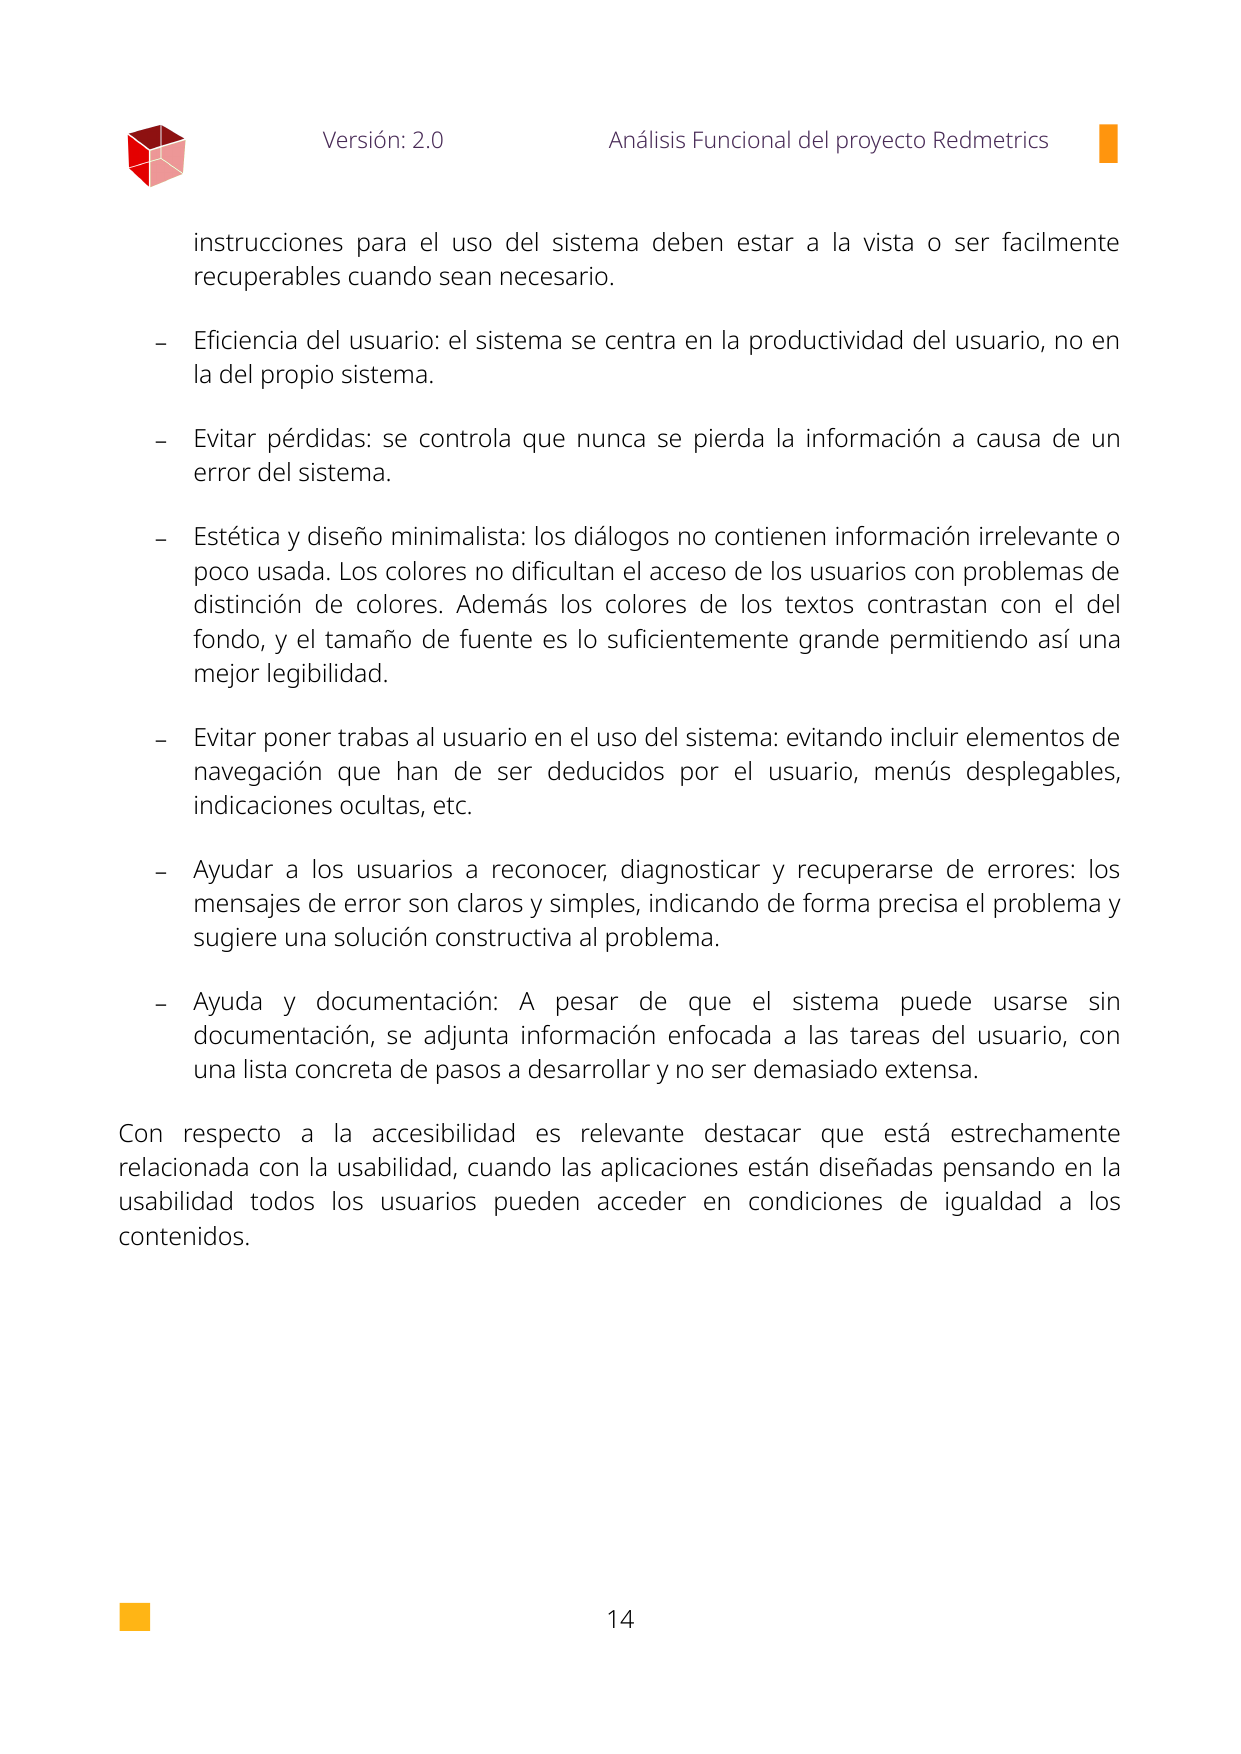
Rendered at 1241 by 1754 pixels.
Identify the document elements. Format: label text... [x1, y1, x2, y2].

list Ayudar a los usuarios a reconocer, diagnosticar y recuperarse de errores: los mensajes de error son claros y simples, indicando de forma precisa el problema y sugiere una solución constructiva al problema. [156, 852, 1122, 954]
picture [123, 123, 189, 189]
list Estética y diseño minimalista: los diálogos no contienen información irrelevante o poco usada. Los colores no dificultan el acceso de los usuarios con problemas de distinción de colores. Además los colores de los textos contrastan con el del fondo, y el tamaño de fuente es lo suficientemente grande permitiendo así una mejor legibilidad. [156, 519, 1122, 689]
list instrucciones para el uso del sistema deben estar a la vista o ser facilmente recuperables cuando sean necesario. [156, 225, 1122, 293]
list Ayuda y documentación: A pesar de que el sistema puede usarse sin documentación, se adjunta información enfocada a las tareas del usuario, con una lista concreta de pasos a desarrollar y no ser demasiado extensa. [156, 984, 1122, 1086]
list Eficiencia del usuario: el sistema se centra en la productividad del usuario, no en la del propio sistema. [156, 323, 1122, 391]
list Evitar poner trabas al usuario en el uso del sistema: evitando incluir elementos de navegación que han de ser deducidos por el usuario, menús desplegables, indicaciones ocultas, etc. [156, 719, 1122, 822]
text Con respecto a la accesibilidad es relevante destacar que está estrechamente relacionada con la usabilidad, cuando las aplicaciones están diseñadas pensando en la usabilidad todos los usuarios pueden acceder en condiciones de igualdad a los contenidos. [118, 1116, 1122, 1252]
list Evitar pérdidas: se controla que nunca se pierda la información a causa de un error del sistema. [156, 421, 1122, 489]
